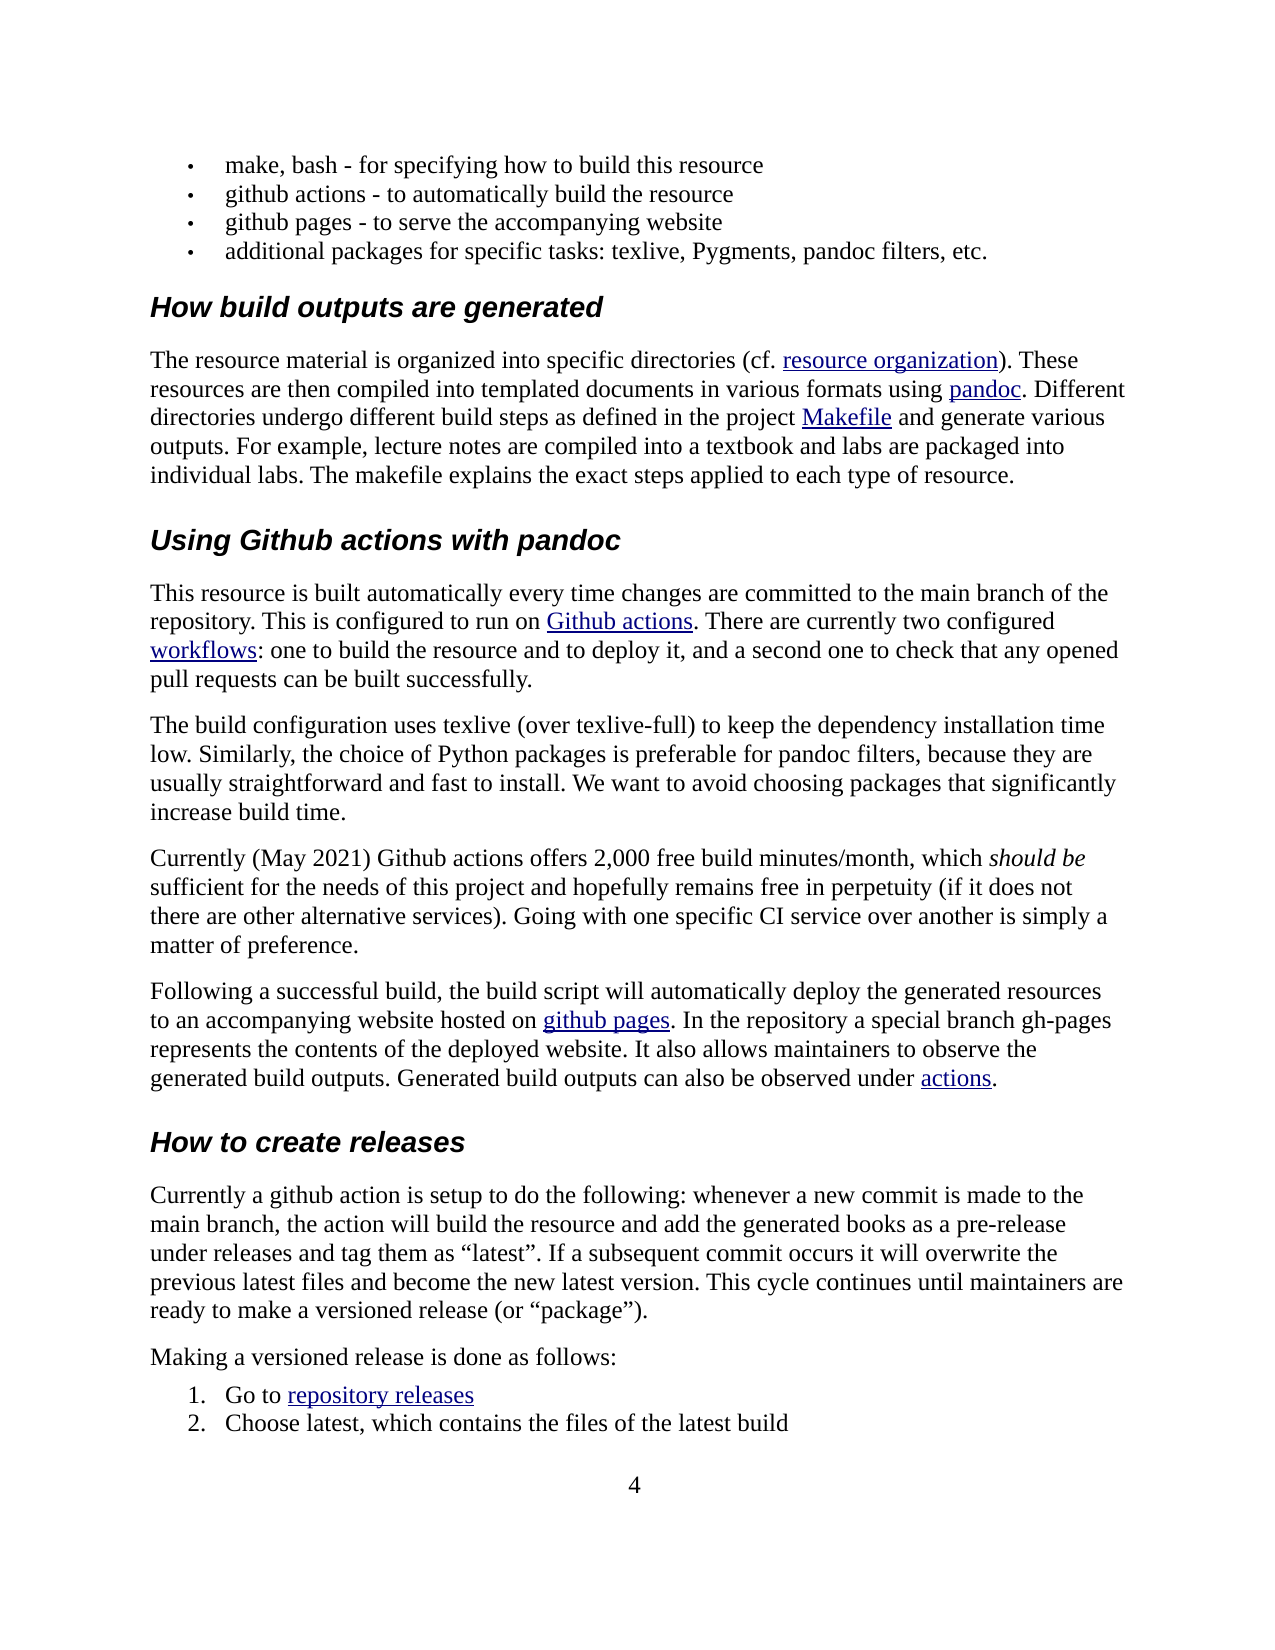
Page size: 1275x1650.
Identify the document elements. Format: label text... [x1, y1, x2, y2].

list github actions - to automatically build the resource [187, 179, 1125, 207]
text Making a versioned release is done as follows: [150, 1342, 1125, 1371]
list github pages - to serve the accompanying website [187, 207, 1125, 236]
text The resource material is organized into specific directories (cf. resource organization). These resources are then compiled into templated documents in various formats using pandoc. Different directories undergo different build steps as defined in the project Makefile and generate various outputs. For example, lecture notes are compiled into a textbook and labs are packaged into individual labs. The makefile explains the exact steps applied to each type of resource. [150, 345, 1125, 489]
text Currently a github action is setup to do the following: whenever a new commit is made to the main branch, the action will build the resource and add the generated books as a pre-release under releases and tag them as “latest”. If a subsequent commit occurs it will overwrite the previous latest files and become the new latest version. This cycle continues until maintainers are ready to make a versioned release (or “package”). [150, 1180, 1125, 1324]
subtitle Using Github actions with pandoc [150, 523, 1125, 556]
list additional packages for specific tasks: texlive, Pygments, pandoc filters, etc. [187, 236, 1125, 265]
list Choose latest, which contains the files of the latest build [187, 1408, 1125, 1437]
text Following a successful build, the build script will automatically deploy the generated resources to an accompanying website hosted on github pages. In the repository a special branch gh-pages represents the contents of the deployed website. It also allows maintainers to observe the generated build outputs. Generated build outputs can also be observed under actions. [150, 976, 1125, 1091]
list Go to repository releases [187, 1380, 1125, 1408]
subtitle How build outputs are generated [150, 290, 1125, 323]
text Currently (May 2021) Github actions offers 2,000 free build minutes/month, which should be sufficient for the needs of this project and hopefully remains free in perpetuity (if it does not there are other alternative services). Going with one specific CI service over another is simply a matter of preference. [150, 843, 1125, 958]
text The build configuration uses texlive (over texlive-full) to keep the dependency installation time low. Similarly, the choice of Python packages is preferable for pandoc filters, because they are usually straightforward and fast to install. We want to avoid choosing packages that significantly increase build time. [150, 711, 1125, 826]
list make, bash - for specifying how to build this resource [187, 150, 1125, 179]
text This resource is built automatically every time changes are committed to the main branch of the repository. This is configured to run on Github actions. There are currently two configured workflows: one to build the resource and to deploy it, and a second one to check that any opened pull requests can be built successfully. [150, 578, 1125, 693]
subtitle How to create releases [150, 1125, 1125, 1159]
